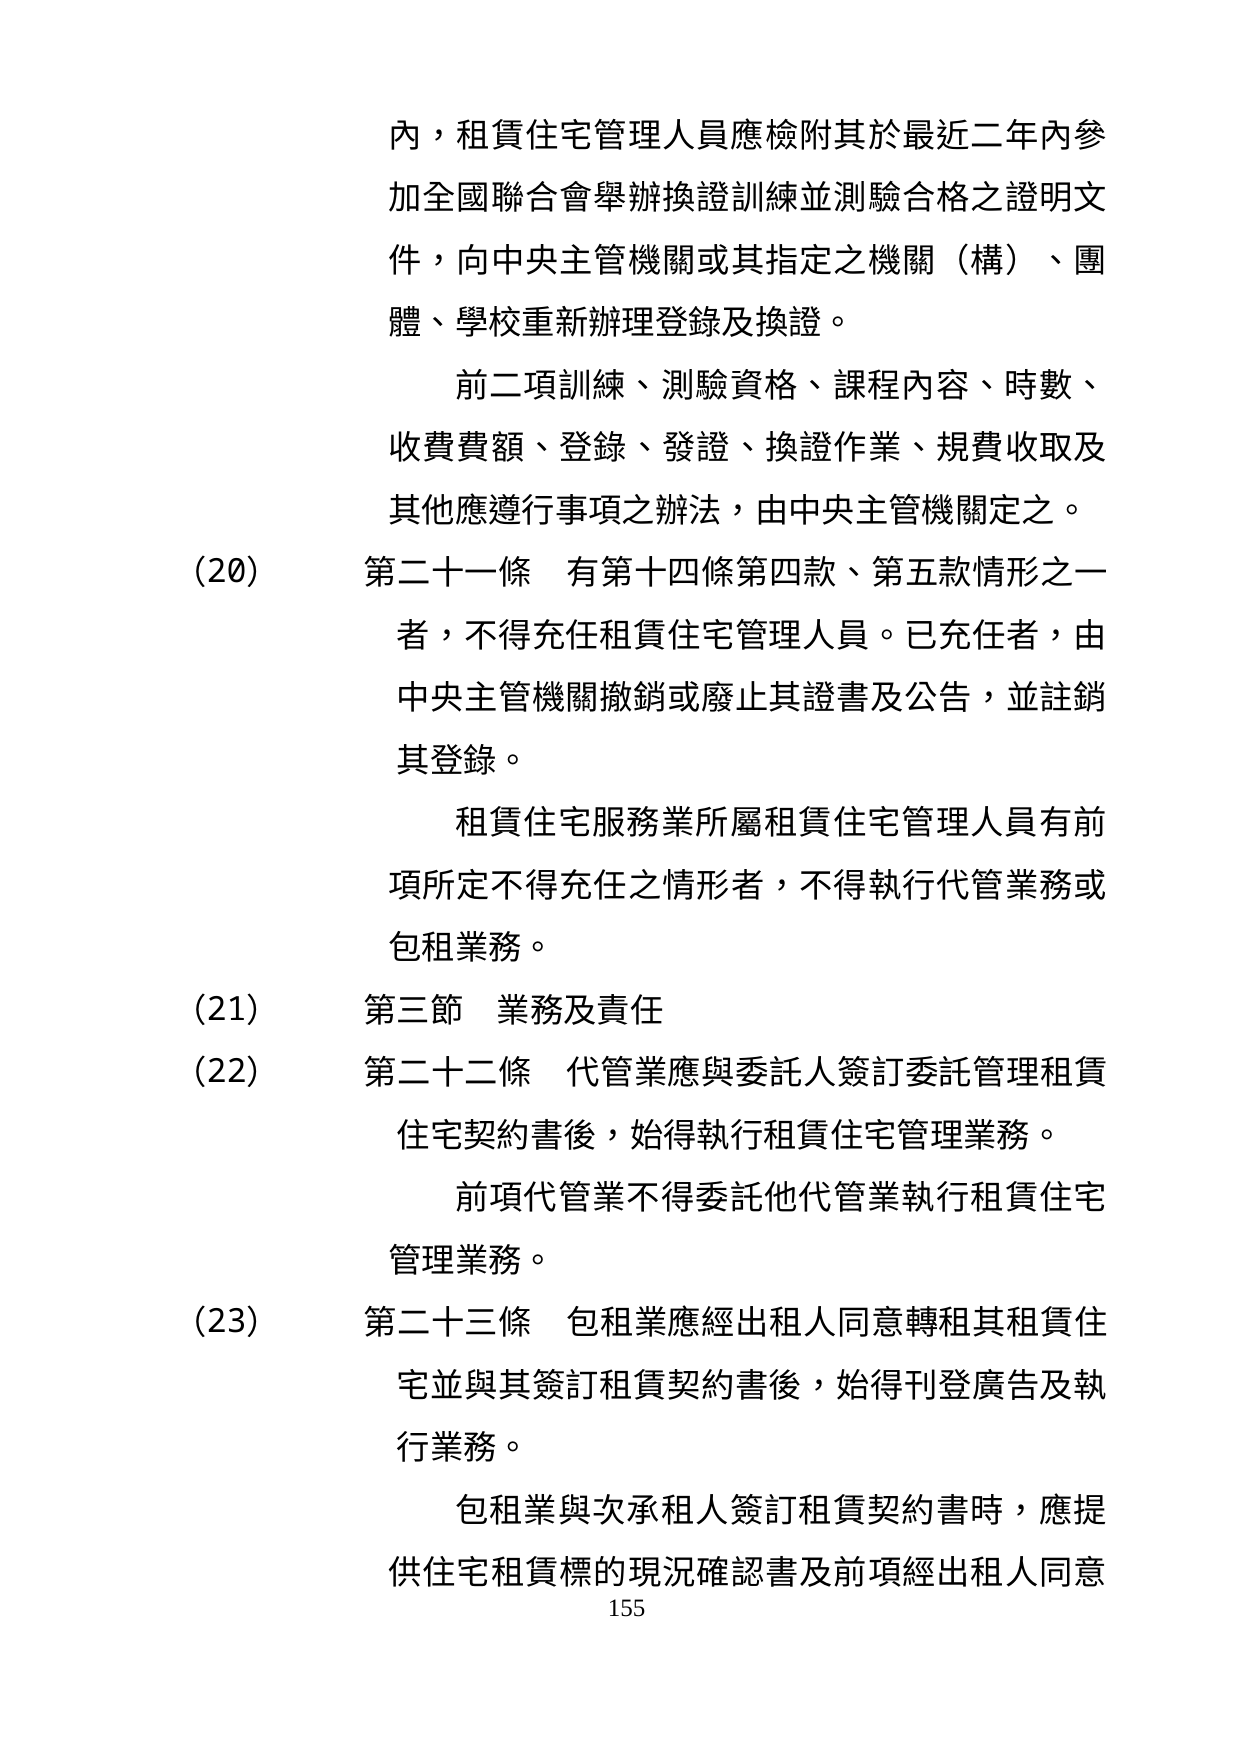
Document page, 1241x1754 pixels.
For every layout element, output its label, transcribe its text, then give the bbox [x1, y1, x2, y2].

table_cell [162, 528, 339, 966]
table_cell [162, 1278, 339, 1591]
table_cell 第三節 業務及責任 [339, 966, 1132, 1028]
table_cell 內，租賃住宅管理人員應檢附其於最近二年內參加全國聯合會舉辦換證訓練並測驗合格之證明文件，向中央主管機關或其指定之機關（構）、團體、學校重新辦理登錄及換證。 前二項訓練、測驗資格、課程內容、時數、收費費額、登錄、發證、換證作業、規費收取及其他應遵行事項之辦法，由中央主管機關定之。 [339, 91, 1132, 528]
table_cell [162, 1028, 339, 1278]
table_cell 第二十三條 包租業應經出租人同意轉租其租賃住宅並與其簽訂租賃契約書後，始得刊登廣告及執行業務。 包租業與次承租人簽訂租賃契約書時，應提供住宅租賃標的現況確認書及前項經出租人同意 [339, 1278, 1132, 1591]
table_cell [162, 91, 339, 528]
table_cell 第二十一條 有第十四條第四款、第五款情形之一者，不得充任租賃住宅管理人員。已充任者，由中央主管機關撤銷或廢止其證書及公告，並註銷其登錄。 租賃住宅服務業所屬租賃住宅管理人員有前項所定不得充任之情形者，不得執行代管業務或包租業務。 [339, 528, 1132, 966]
table_cell [162, 966, 339, 1028]
table_cell 第二十二條 代管業應與委託人簽訂委託管理租賃住宅契約書後，始得執行租賃住宅管理業務。 前項代管業不得委託他代管業執行租賃住宅管理業務。 [339, 1028, 1132, 1278]
